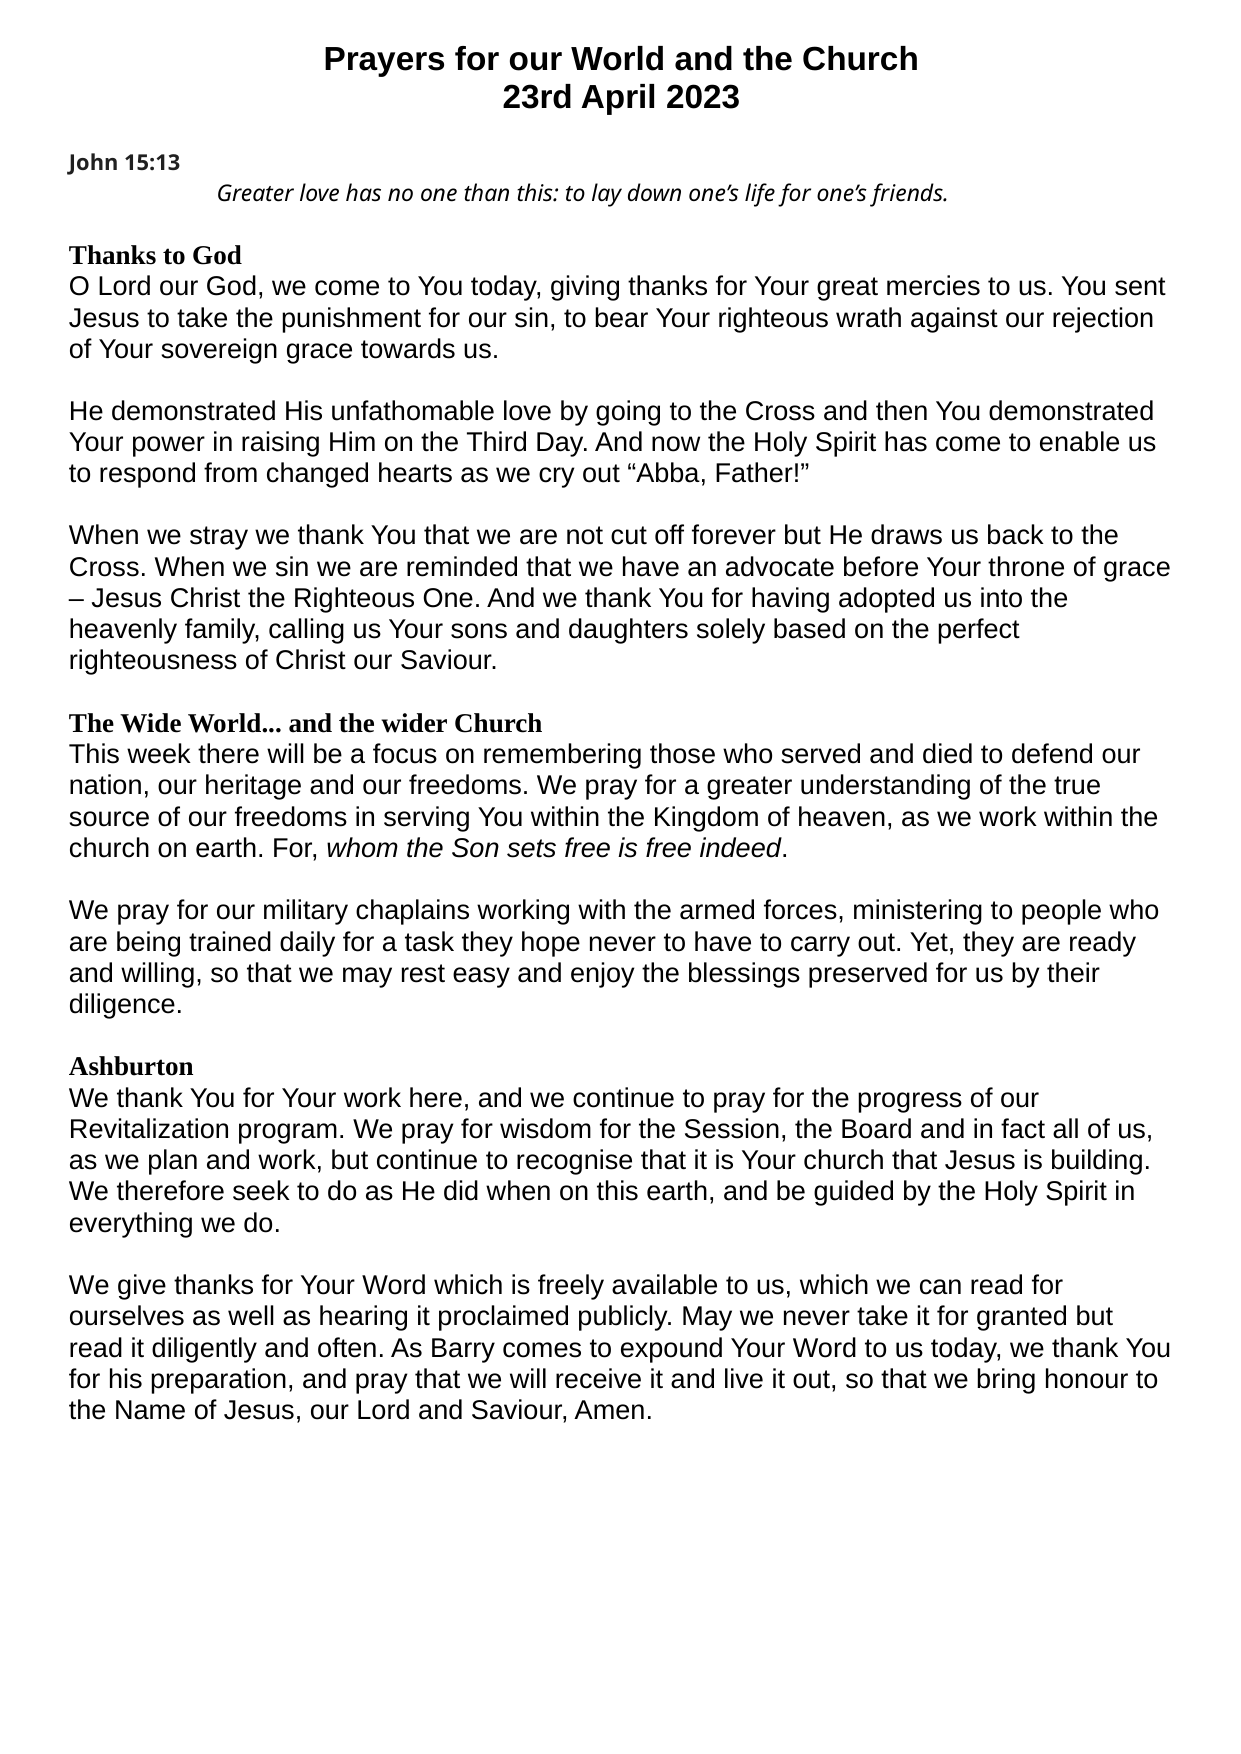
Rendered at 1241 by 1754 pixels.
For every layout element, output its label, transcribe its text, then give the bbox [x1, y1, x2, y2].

text We thank You for Your work here, and we continue to pray for the progress of our Revitalization program. We pray for wisdom for the Session, the Board and in fact all of us, as we plan and work, but continue to recognise that it is Your church that Jesus is building. We therefore seek to do as He did when on this earth, and be guided by the Holy Spirit in everything we do. [69, 1082, 1173, 1238]
text John 15:13 [69, 147, 1173, 177]
text Prayers for our World and the Church [69, 39, 1173, 77]
text Greater love has no one than this: to lay down one’s life for one’s friends. [216, 177, 1173, 208]
text O Lord our God, we come to You today, giving thanks for Your great mercies to us. You sent Jesus to take the punishment for our sin, to bear Your righteous wrath against our rejection of Your sovereign grace towards us. [69, 270, 1173, 364]
text The Wide World... and the wider Church [69, 707, 1173, 738]
text When we stray we thank You that we are not cut off forever but He draws us back to the Cross. When we sin we are reminded that we have an advocate before Your throne of grace – Jesus Christ the Righteous One. And we thank You for having adopted us into the heavenly family, calling us Your sons and daughters solely based on the perfect righteousness of Christ our Saviour. [69, 519, 1173, 676]
text We pray for our military chaplains working with the armed forces, ministering to people who are being trained daily for a task they hope never to have to carry out. Yet, they are ready and willing, so that we may rest easy and enjoy the blessings preserved for us by their diligence. [69, 894, 1173, 1019]
text This week there will be a focus on remembering those who served and died to defend our nation, our heritage and our freedoms. We pray for a greater understanding of the true source of our freedoms in serving You within the Kingdom of heaven, as we work within the church on earth. For, whom the Son sets free is free indeed. [69, 738, 1173, 863]
text Thanks to God [69, 239, 1173, 270]
text 23rd April 2023 [69, 77, 1173, 116]
text We give thanks for Your Word which is freely available to us, which we can read for ourselves as well as hearing it proclaimed publicly. May we never take it for granted but read it diligently and often. As Barry comes to expound Your Word to us today, we thank You for his preparation, and pray that we will receive it and live it out, so that we bring honour to the Name of Jesus, our Lord and Saviour, Amen. [69, 1269, 1173, 1425]
text Ashburton [69, 1051, 1173, 1082]
text He demonstrated His unfathomable love by going to the Cross and then You demonstrated Your power in raising Him on the Third Day. And now the Holy Spirit has come to enable us to respond from changed hearts as we cry out “Abba, Father!” [69, 395, 1173, 489]
